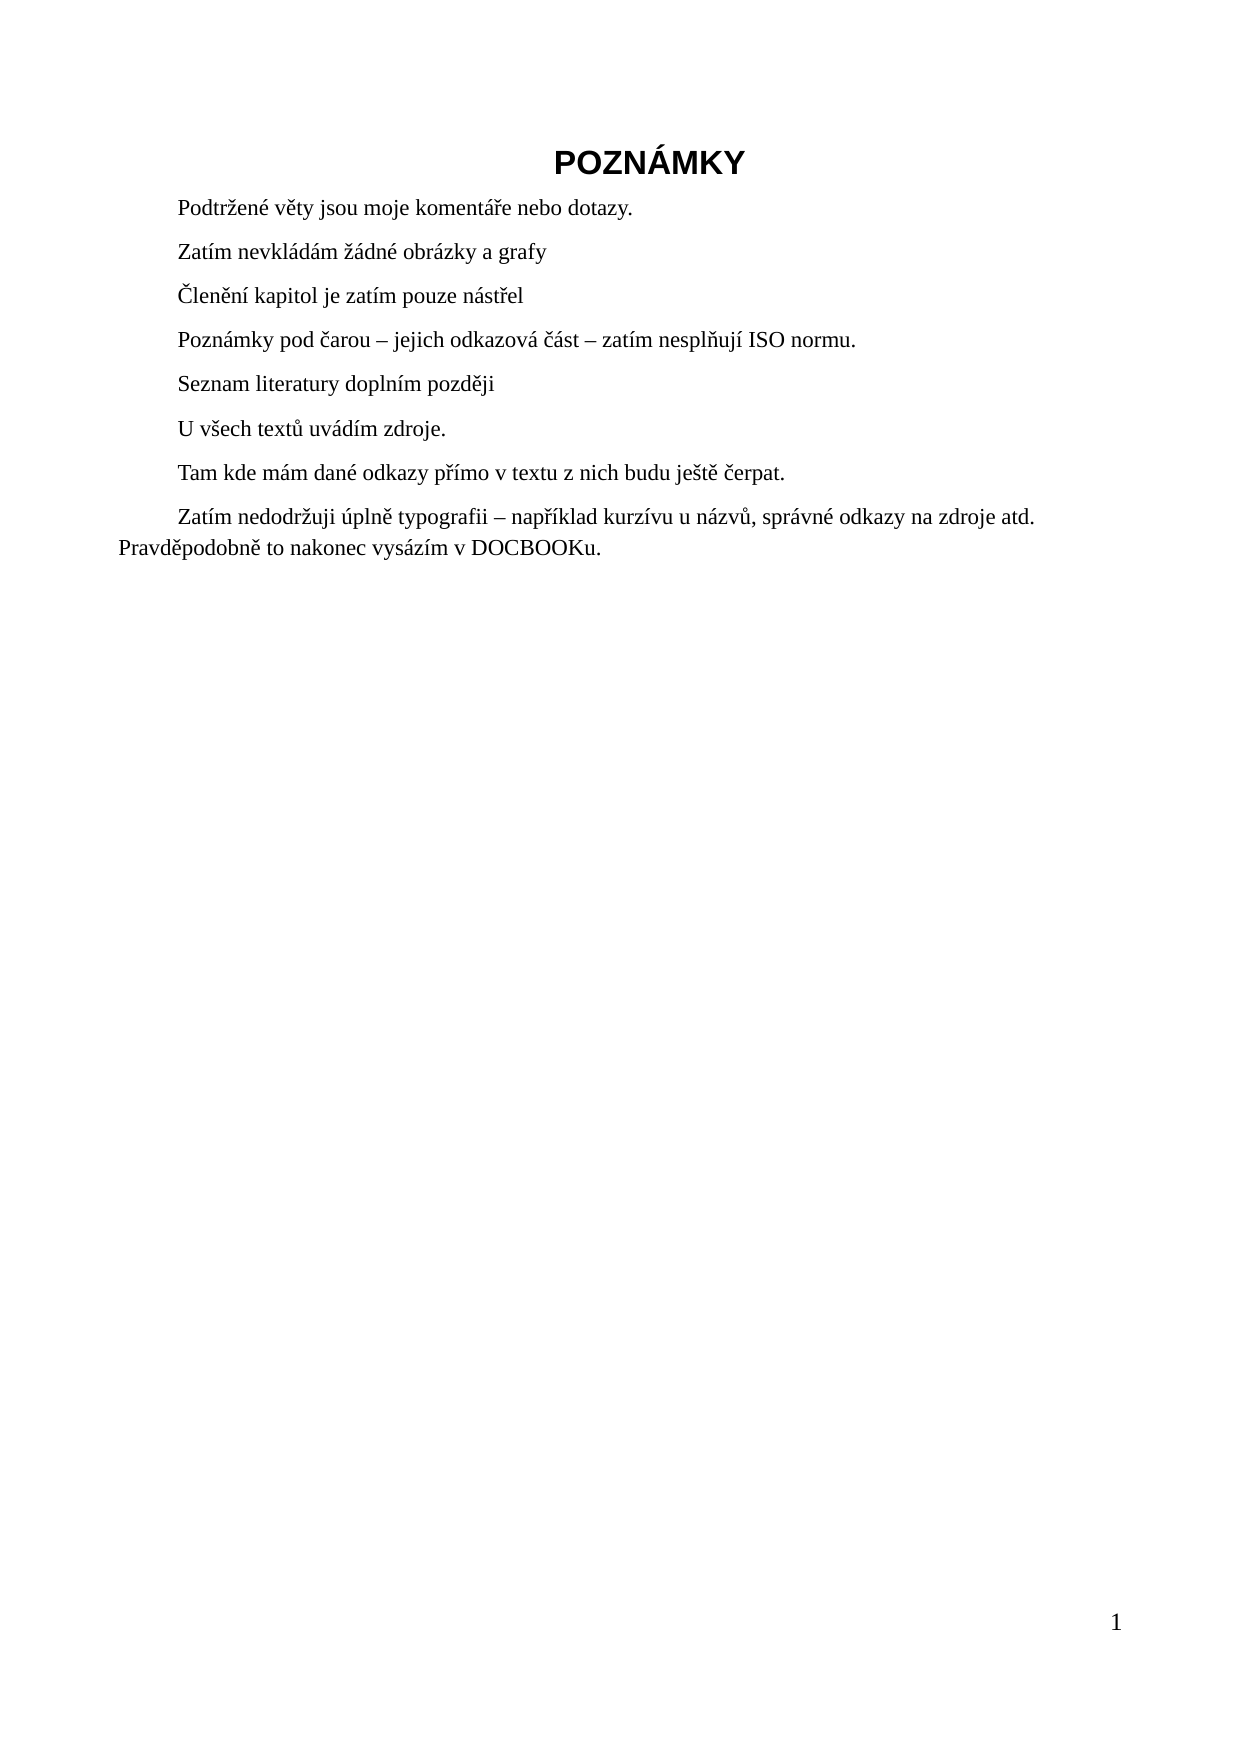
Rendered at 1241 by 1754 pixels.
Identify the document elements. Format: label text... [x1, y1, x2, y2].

text Seznam literatury doplním později [118, 371, 1122, 397]
subtitle POZNÁMKY [118, 143, 1122, 182]
text Tam kde mám dané odkazy přímo v textu z nich budu ještě čerpat. [118, 459, 1122, 485]
text Členění kapitol je zatím pouze nástřel [118, 282, 1122, 309]
text Zatím nedodržuji úplně typografii – například kurzívu u názvů, správné odkazy na zdroje atd. Pravděpodobně to nakonec vysázím v DOCBOOKu. [118, 503, 1122, 561]
text Poznámky pod čarou – jejich odkazová část – zatím nesplňují ISO normu. [118, 326, 1122, 353]
text Podtržené věty jsou moje komentáře nebo dotazy. [118, 194, 1122, 221]
text Zatím nevkládám žádné obrázky a grafy [118, 238, 1122, 265]
text U všech textů uvádím zdroje. [118, 414, 1122, 441]
